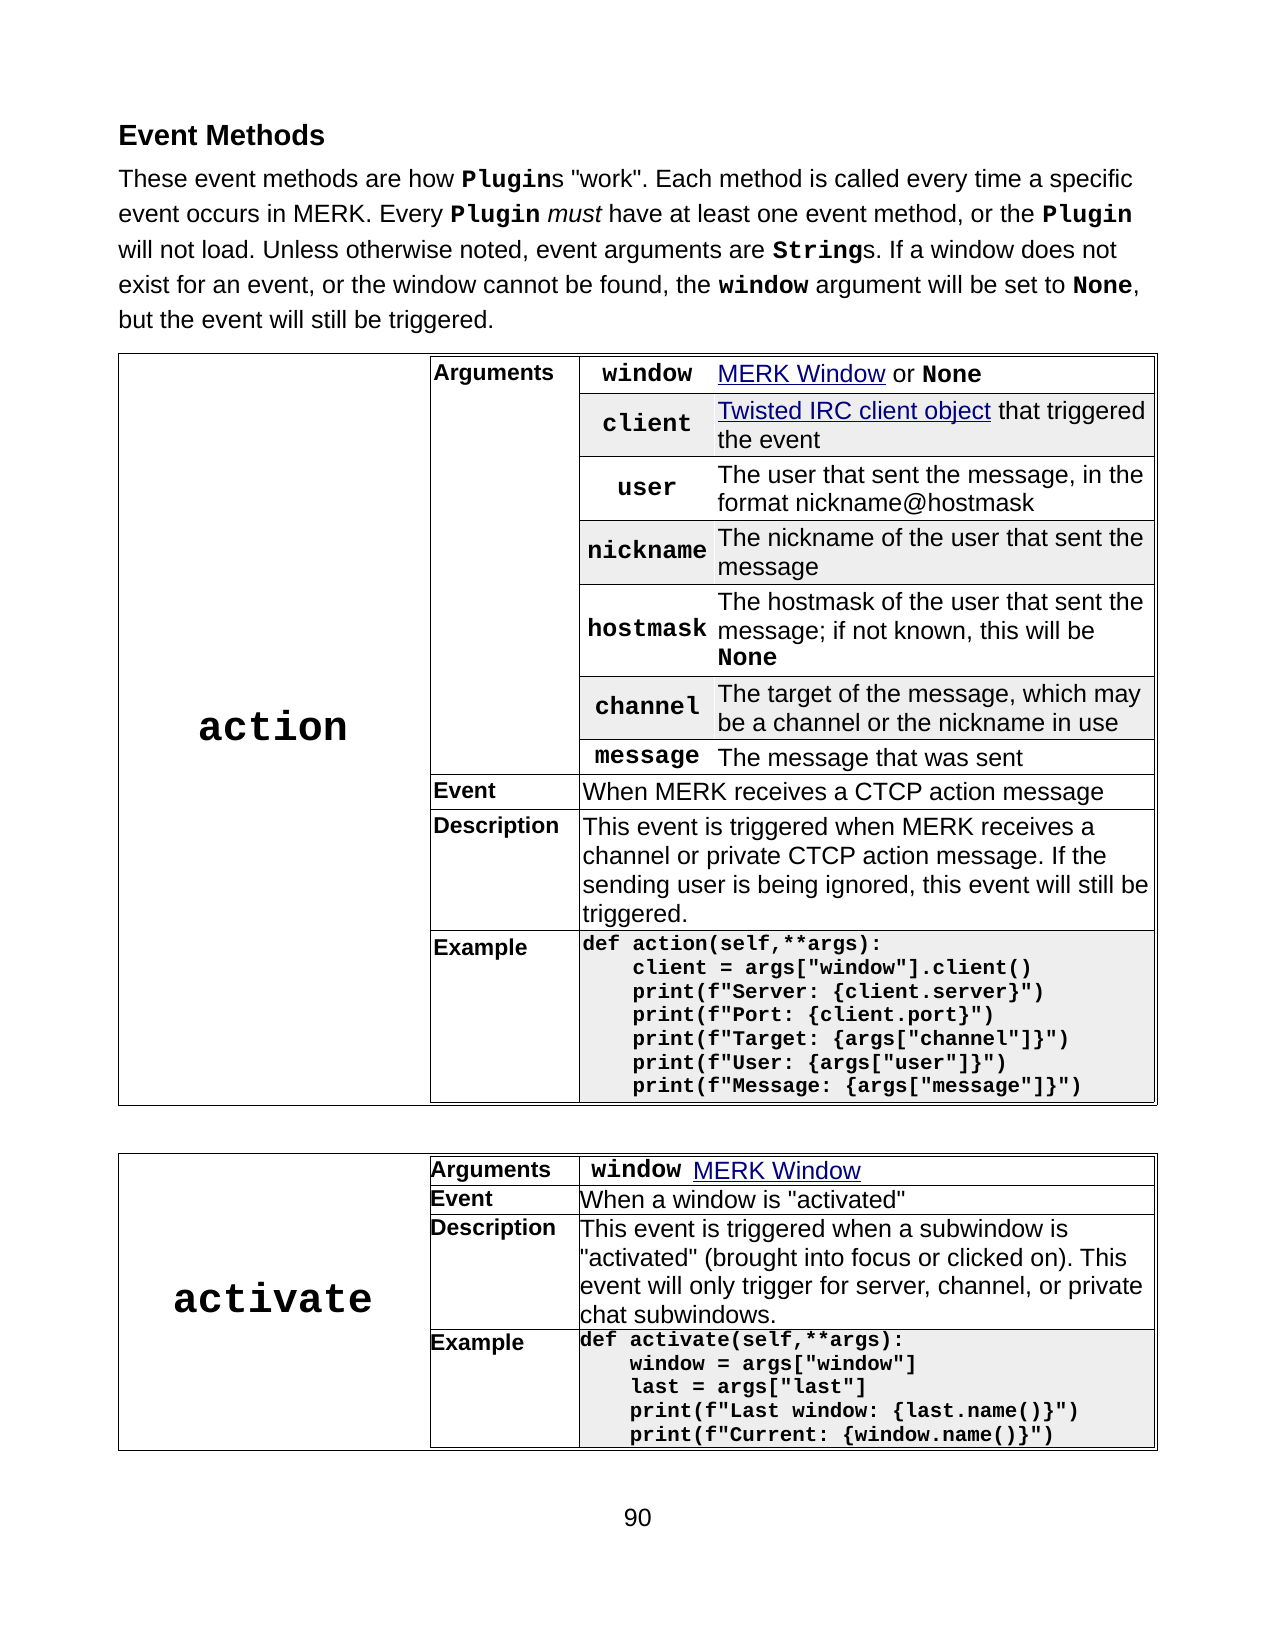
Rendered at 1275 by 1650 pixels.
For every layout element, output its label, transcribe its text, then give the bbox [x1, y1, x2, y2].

table_cell hostmask [580, 585, 714, 676]
table_header [427, 354, 1157, 1105]
table_header Arguments [431, 1157, 579, 1185]
table_cell The target of the message, which may be a channel or the nickname in use [715, 677, 1154, 739]
table_cell channel [580, 677, 714, 739]
table_header MERK Window [693, 1157, 1154, 1185]
table_header MERK Window or None [715, 357, 1154, 393]
table_cell Example [431, 1330, 579, 1447]
table_cell The hostmask of the user that sent the message; if not known, this will be None [715, 585, 1154, 676]
table_cell When MERK receives a CTCP action message [580, 775, 1154, 809]
table_header activate [119, 1154, 427, 1450]
table_cell This event is triggered when a subwindow is "activated" (brought into focus or clicked on). This event will only trigger for server, channel, or private chat subwindows. [580, 1215, 1154, 1329]
table_cell client [580, 394, 714, 456]
table_cell Twisted IRC client object that triggered the event [715, 394, 1154, 456]
table_cell Example [431, 931, 579, 1102]
table_header Arguments [431, 357, 579, 774]
table_cell This event is triggered when MERK receives a channel or private CTCP action message. If the sending user is being ignored, this event will still be triggered. [580, 810, 1154, 930]
table_cell When a window is "activated" [580, 1186, 1154, 1214]
table_cell Description [431, 1215, 579, 1329]
table_cell Description [431, 810, 579, 930]
table_cell nickname [580, 521, 714, 584]
table_cell user [580, 457, 714, 520]
table_header [427, 1154, 1157, 1450]
table_cell Event [431, 775, 579, 809]
table_header window [580, 357, 714, 393]
subtitle Event Methods [118, 118, 1157, 152]
table_cell Event [431, 1186, 579, 1214]
text These event methods are how Plugins "work". Each method is called every time a specific event occurs in MERK. Every Plugin must have at least one event method, or the Plugin will not load. Unless otherwise noted, event arguments are Strings. If a window does not exist for an event, or the window cannot be found, the window argument will be set to None, but the event will still be triggered. [118, 164, 1157, 334]
table_header action [119, 354, 427, 1105]
table_cell The message that was sent [715, 740, 1154, 774]
table_cell def activate(self,**args): window = args["window"] last = args["last"] print(f"Last window: {last.name()}") print(f"Current: {window.name()}") [580, 1330, 1154, 1447]
table_cell message [580, 740, 714, 774]
table_header window [580, 1157, 693, 1185]
table_cell def action(self,**args): client = args["window"].client() print(f"Server: {client.server}") print(f"Port: {client.port}") print(f"Target: {args["channel"]}") print(f"User: {args["user"]}") print(f"Message: {args["message"]}") [580, 931, 1154, 1102]
table_cell The nickname of the user that sent the message [715, 521, 1154, 584]
table_cell The user that sent the message, in the format nickname@hostmask [715, 457, 1154, 520]
